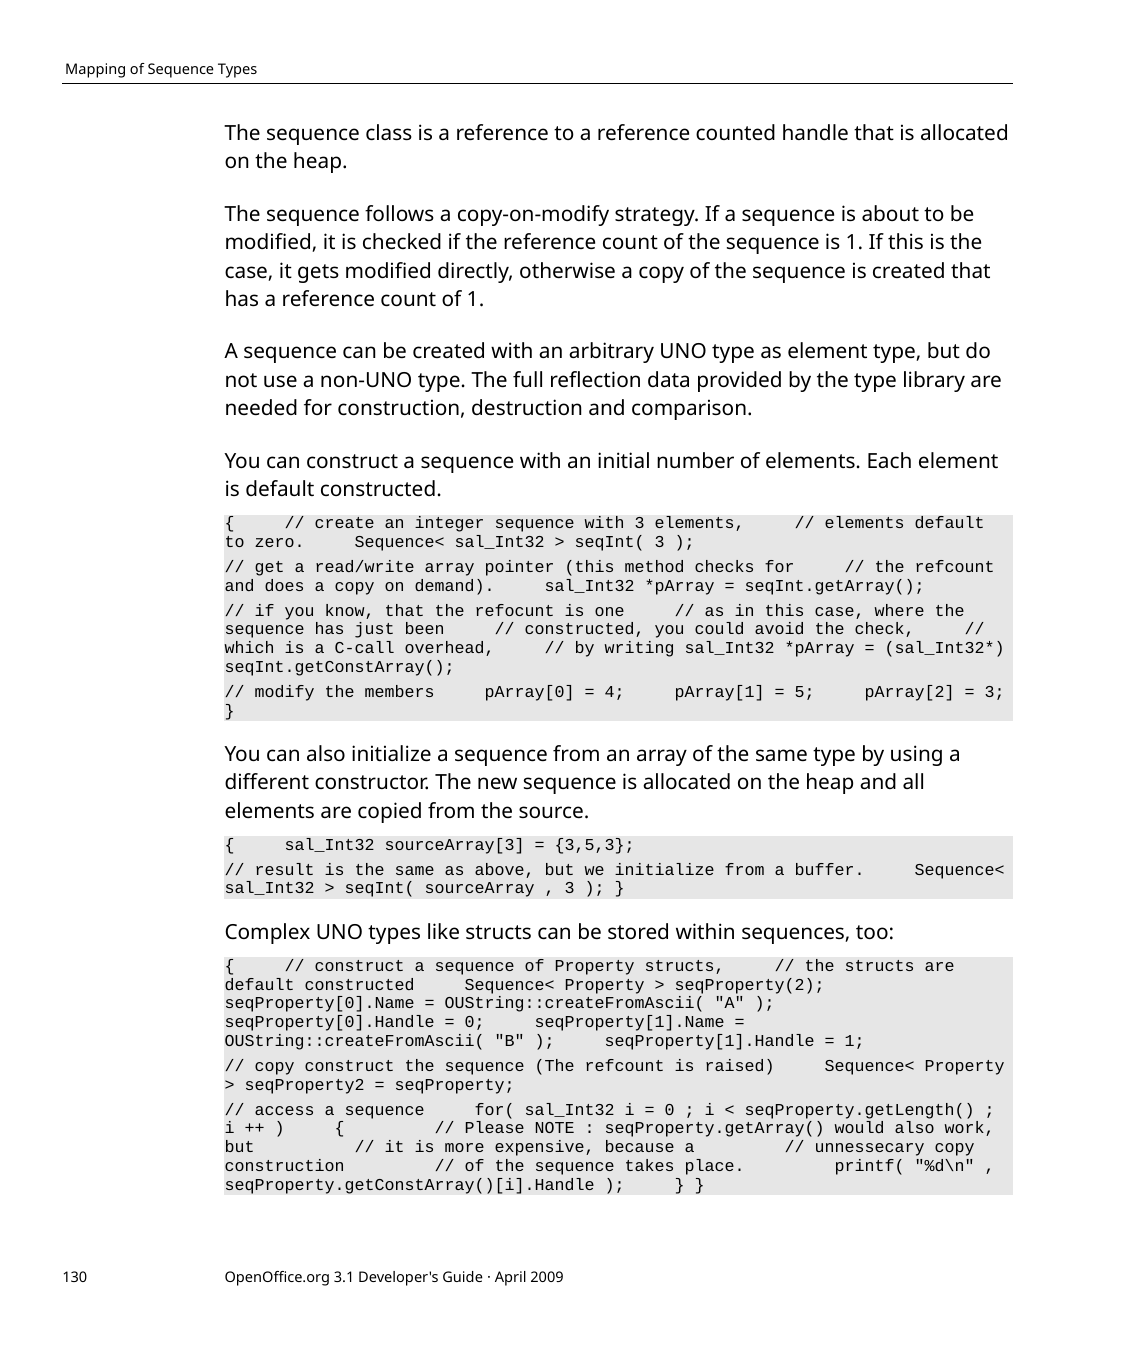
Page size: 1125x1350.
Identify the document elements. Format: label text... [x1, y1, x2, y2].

text You can also initialize a sequence from an array of the same type by using a different constructor. The new sequence is allocated on the heap and all elements are copied from the source. [224, 739, 1013, 824]
text // modify the members pArray[0] = 4; pArray[1] = 5; pArray[2] = 3; } [224, 683, 1013, 721]
text The sequence class is a reference to a reference counted handle that is allocated on the heap. [224, 118, 1013, 175]
text You can construct a sequence with an initial number of elements. Each element is default constructed. [224, 446, 1013, 503]
text { // create an integer sequence with 3 elements, // elements default to zero. Sequence< sal_Int32 > seqInt( 3 ); [224, 515, 1013, 552]
text // result is the same as above, but we initialize from a buffer. Sequence< sal_Int32 > seqInt( sourceArray , 3 ); } [224, 861, 1013, 899]
text { sal_Int32 sourceArray[3] = {3,5,3}; [224, 836, 1013, 855]
text A sequence can be created with an arbitrary UNO type as element type, but do not use a non-UNO type. The full reflection data provided by the type library are needed for construction, destruction and comparison. [224, 337, 1013, 422]
text // access a sequence for( sal_Int32 i = 0 ; i < seqProperty.getLength() ; i ++ ) { // Please NOTE : seqProperty.getArray() would also work, but // it is more expensive, because a // unnessecary copy construction // of the sequence takes place. printf( "%d\n" , seqProperty.getConstArray()[i].Handle ); } } [224, 1101, 1013, 1195]
text { // construct a sequence of Property structs, // the structs are default constructed Sequence< Property > seqProperty(2); seqProperty[0].Name = OUString::createFromAscii( "A" ); seqProperty[0].Handle = 0; seqProperty[1].Name = OUString::createFromAscii( "B" ); seqProperty[1].Handle = 1; [224, 957, 1013, 1051]
text The sequence follows a copy-on-modify strategy. If a sequence is about to be modified, it is checked if the reference count of the sequence is 1. If this is the case, it gets modified directly, otherwise a copy of the sequence is created that has a reference count of 1. [224, 199, 1013, 313]
text // copy construct the sequence (The refcount is raised) Sequence< Property > seqProperty2 = seqProperty; [224, 1057, 1013, 1095]
text Complex UNO types like structs can be stored within sequences, too: [224, 917, 1013, 945]
text // get a read/write array pointer (this method checks for // the refcount and does a copy on demand). sal_Int32 *pArray = seqInt.getArray(); [224, 558, 1013, 596]
text // if you know, that the refocunt is one // as in this case, where the sequence has just been // constructed, you could avoid the check, // which is a C-call overhead, // by writing sal_Int32 *pArray = (sal_Int32*) seqInt.getConstArray(); [224, 602, 1013, 677]
